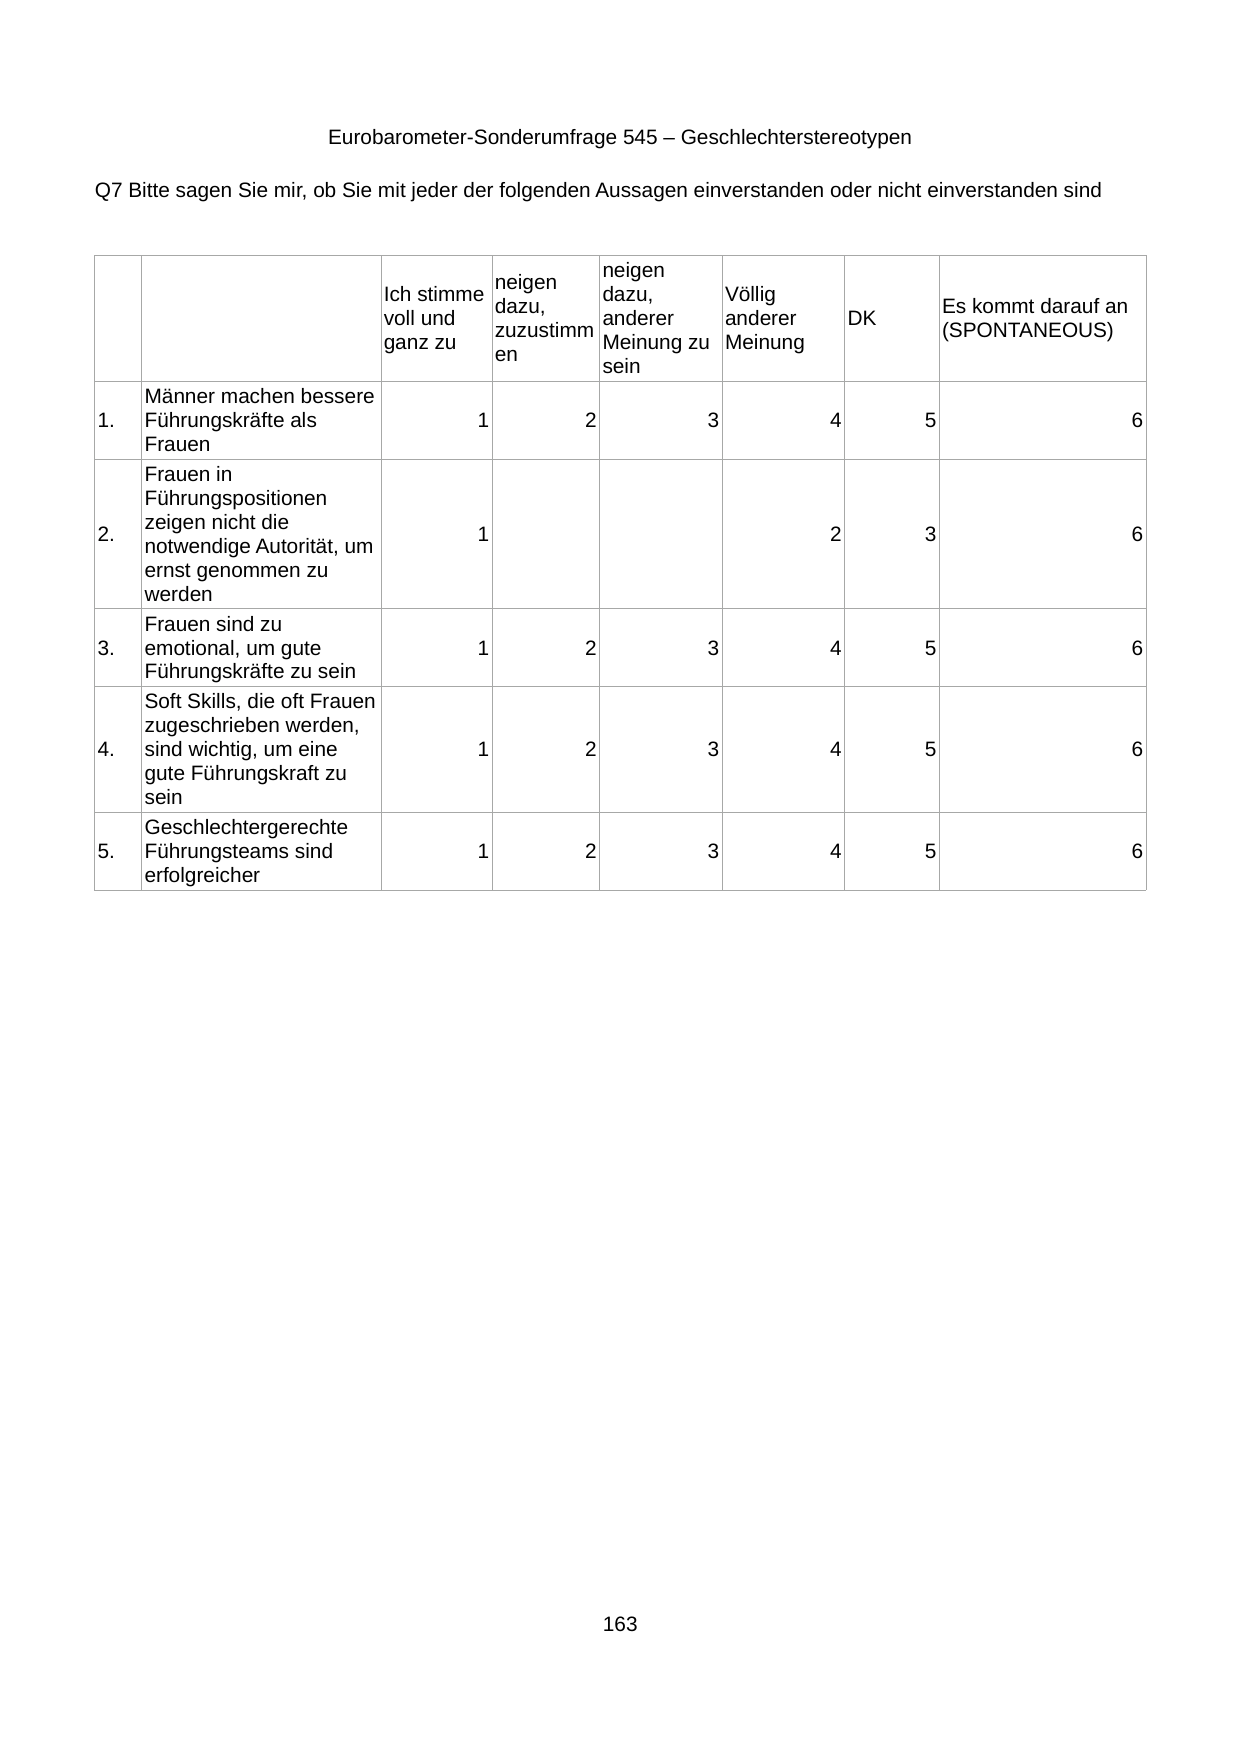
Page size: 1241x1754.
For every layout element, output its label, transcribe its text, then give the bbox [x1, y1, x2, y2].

table_cell [600, 460, 722, 608]
table_cell 1 [382, 687, 492, 812]
table_cell 3 [600, 609, 722, 686]
table_cell 3. [95, 609, 141, 686]
table_cell Frauen sind zu emotional, um gute Führungskräfte zu sein [142, 609, 381, 686]
table_cell 6 [940, 382, 1146, 459]
table_cell 1. [95, 382, 141, 459]
table_header neigen dazu, zuzustimmen [493, 256, 599, 381]
table_cell 5 [845, 687, 939, 812]
table_cell 4 [723, 813, 844, 890]
table_cell 1 [382, 382, 492, 459]
table_cell 2 [723, 460, 844, 608]
table_cell 1 [382, 460, 492, 608]
table_cell [493, 460, 599, 608]
table_cell 2 [493, 609, 599, 686]
table_cell 1 [382, 609, 492, 686]
text Q7 Bitte sagen Sie mir, ob Sie mit jeder der folgenden Aussagen einverstanden oder nicht einverstanden sind [94, 178, 1146, 202]
table_header Ich stimme voll und ganz zu [382, 256, 492, 381]
table_cell 5 [845, 813, 939, 890]
table_cell 3 [600, 687, 722, 812]
table_header [142, 256, 381, 381]
table_cell 4. [95, 687, 141, 812]
table_cell 2 [493, 813, 599, 890]
table_header neigen dazu, anderer Meinung zu sein [600, 256, 722, 381]
table_header Völlig anderer Meinung [723, 256, 844, 381]
table_cell 1 [382, 813, 492, 890]
table_cell Geschlechtergerechte Führungsteams sind erfolgreicher [142, 813, 381, 890]
table_cell 4 [723, 687, 844, 812]
table_cell 3 [600, 813, 722, 890]
table_cell 2 [493, 382, 599, 459]
table_cell Männer machen bessere Führungskräfte als Frauen [142, 382, 381, 459]
table_cell 2. [95, 460, 141, 608]
table_cell 5 [845, 609, 939, 686]
table_cell 6 [940, 609, 1146, 686]
table_header Es kommt darauf an (SPONTANEOUS) [940, 256, 1146, 381]
table_cell 5 [845, 382, 939, 459]
table_cell 4 [723, 382, 844, 459]
table_cell 6 [940, 813, 1146, 890]
table_cell Frauen in Führungspositionen zeigen nicht die notwendige Autorität, um ernst genommen zu werden [142, 460, 381, 608]
table_cell 3 [845, 460, 939, 608]
table_cell 3 [600, 382, 722, 459]
table_cell 6 [940, 687, 1146, 812]
table_cell 2 [493, 687, 599, 812]
table_cell 5. [95, 813, 141, 890]
table_cell 4 [723, 609, 844, 686]
table_cell Soft Skills, die oft Frauen zugeschrieben werden, sind wichtig, um eine gute Führungskraft zu sein [142, 687, 381, 812]
table_header DK [845, 256, 939, 381]
table_cell 6 [940, 460, 1146, 608]
table_header [95, 256, 141, 381]
